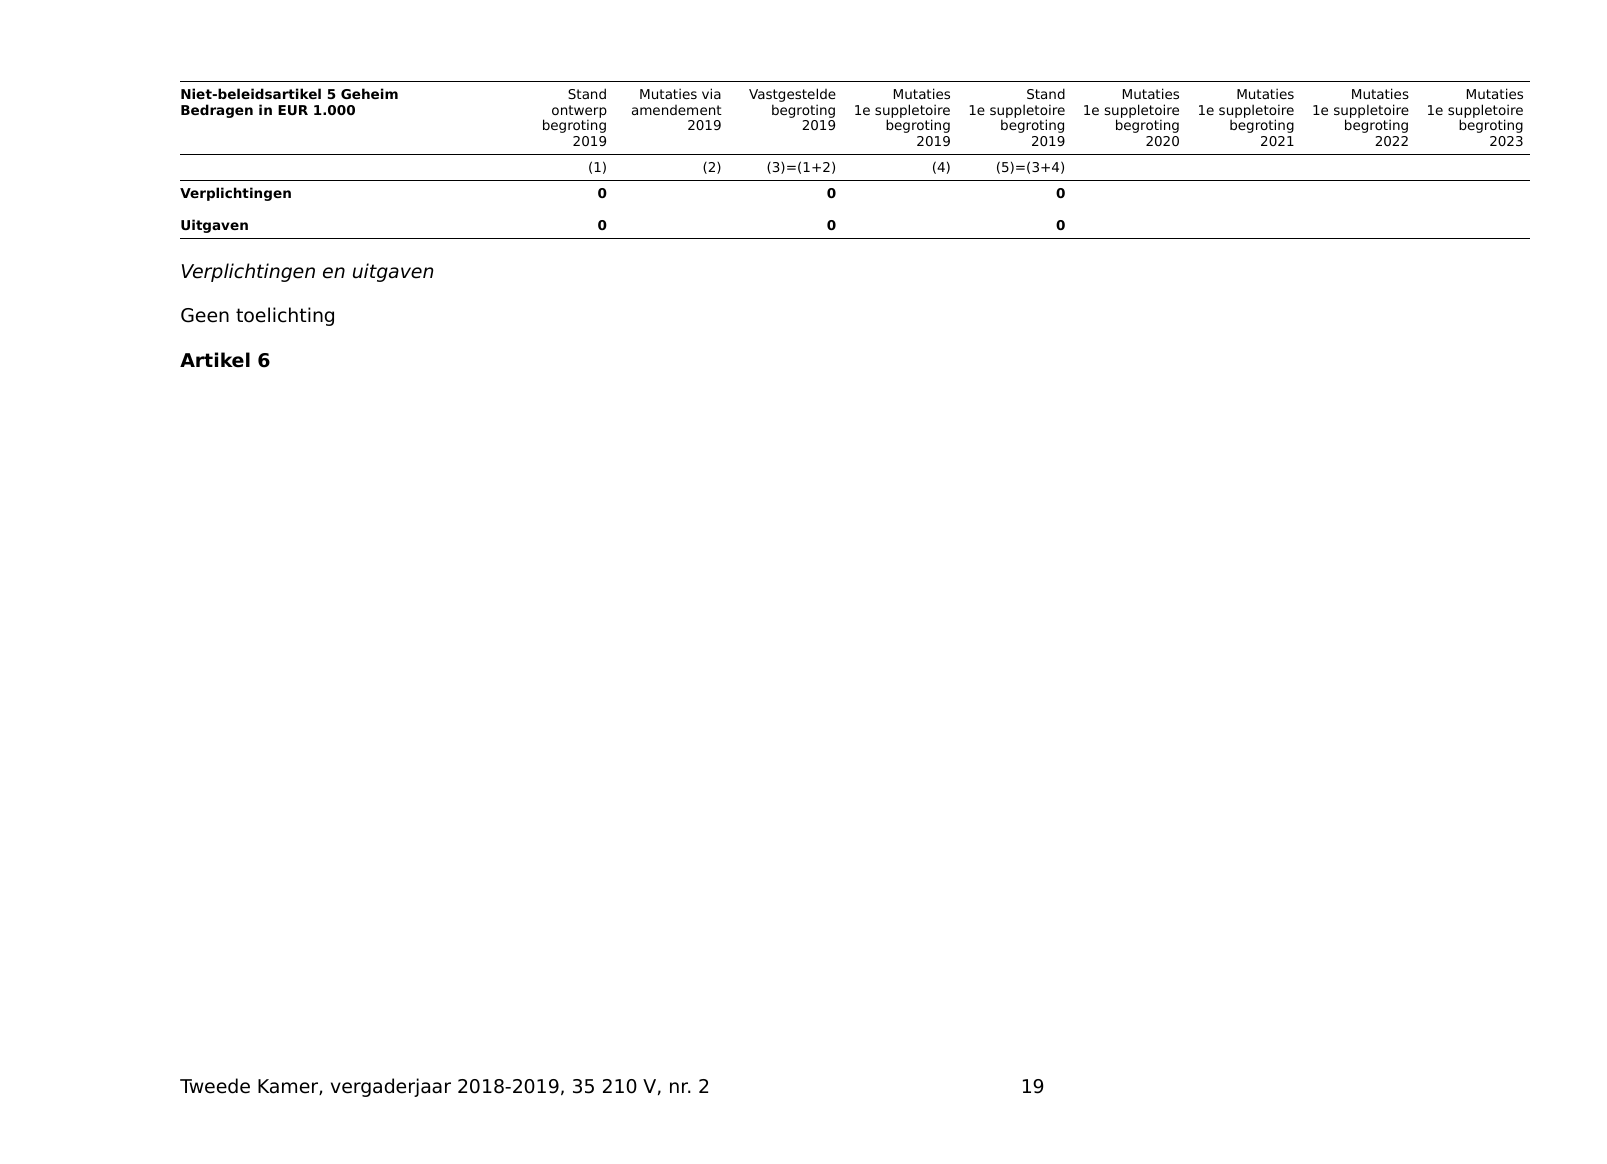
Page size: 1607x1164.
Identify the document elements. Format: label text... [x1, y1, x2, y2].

table_cell [1071, 218, 1186, 238]
table_cell [842, 202, 957, 218]
table_header Mutaties 1e suppletoire begroting 2021 [1186, 82, 1300, 154]
table_cell 0 [498, 218, 613, 238]
table_header Stand ontwerp begroting 2019 [498, 82, 613, 154]
table_cell [180, 202, 384, 218]
table_header Vastgestelde begroting 2019 [728, 82, 842, 154]
table_cell (2) [613, 155, 727, 180]
table_cell [1186, 181, 1300, 202]
table_cell (5)=(3+4) [957, 155, 1071, 180]
table_cell 0 [728, 218, 842, 238]
text Geen toelichting [180, 305, 1529, 327]
table_cell [1415, 218, 1529, 238]
table_cell [1186, 155, 1300, 180]
subtitle Verplichtingen en uitgaven [180, 261, 1529, 283]
table_header Mutaties 1e suppletoire begroting 2020 [1071, 82, 1186, 154]
table_cell [498, 202, 613, 218]
table_header Mutaties 1e suppletoire begroting 2019 [842, 82, 957, 154]
table_cell [613, 181, 727, 202]
table_cell (4) [842, 155, 957, 180]
table_header Stand 1e suppletoire begroting 2019 [957, 82, 1071, 154]
table_cell [1186, 202, 1300, 218]
table_cell [613, 202, 727, 218]
table_cell (3)=(1+2) [728, 155, 842, 180]
table_cell 0 [957, 181, 1071, 202]
table_cell 0 [728, 181, 842, 202]
table_header Mutaties 1e suppletoire begroting 2023 [1415, 82, 1529, 154]
table_cell [1415, 155, 1529, 180]
table_cell [1300, 181, 1415, 202]
table_cell [842, 218, 957, 238]
table_cell [842, 181, 957, 202]
table_cell 0 [957, 218, 1071, 238]
table_cell [1186, 218, 1300, 238]
table_header Niet-beleidsartikel 5 Geheim Bedragen in EUR 1.000 [180, 82, 498, 154]
table_cell [957, 202, 1071, 218]
table_cell 0 [498, 181, 613, 202]
table_header Mutaties 1e suppletoire begroting 2022 [1300, 82, 1415, 154]
table_cell [384, 155, 498, 180]
table_cell [1071, 155, 1186, 180]
table_cell [1300, 218, 1415, 238]
table_cell [613, 218, 727, 238]
table_cell [1415, 181, 1529, 202]
table_cell [180, 155, 384, 180]
table_cell [384, 202, 498, 218]
table_cell [1071, 202, 1186, 218]
table_header Mutaties via amendement 2019 [613, 82, 727, 154]
table_cell (1) [498, 155, 613, 180]
table_cell Verplichtingen [180, 181, 498, 202]
table_cell [728, 202, 842, 218]
table_cell [1300, 202, 1415, 218]
table_cell Uitgaven [180, 218, 498, 238]
table_cell [1300, 155, 1415, 180]
subtitle Artikel 6 [180, 349, 1529, 372]
table_cell [1071, 181, 1186, 202]
table_cell [1415, 202, 1529, 218]
